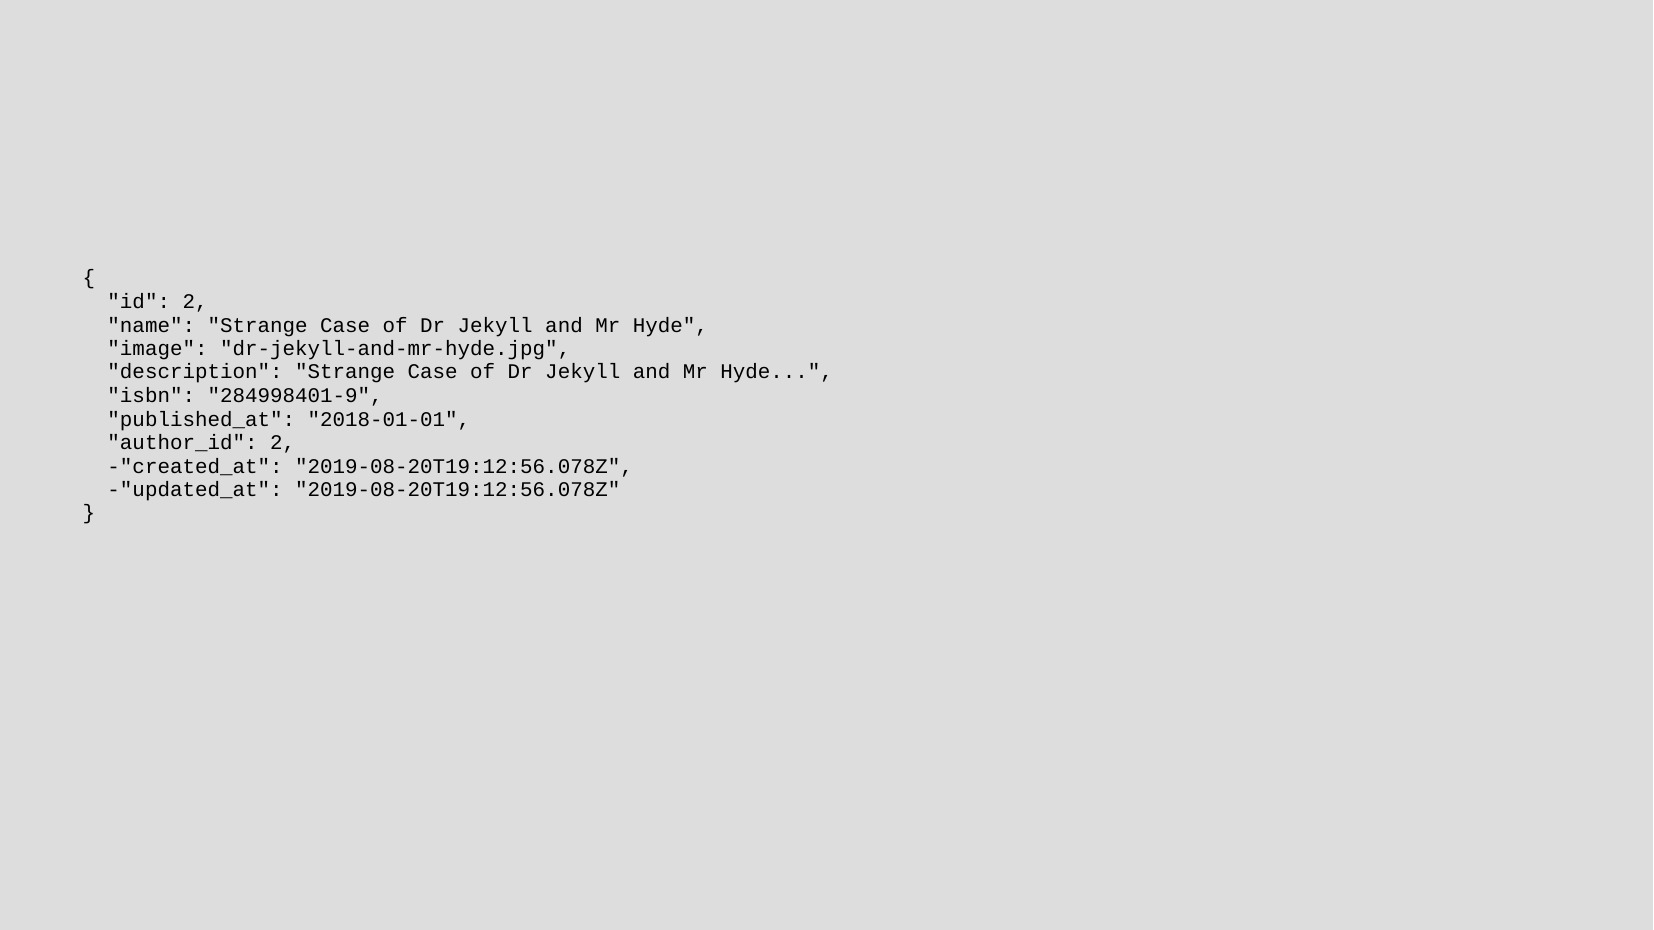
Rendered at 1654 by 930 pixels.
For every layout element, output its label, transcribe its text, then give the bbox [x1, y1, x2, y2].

subtitle { "id": 2, "name": "Strange Case of Dr Jekyll and Mr Hyde", "image": "dr-jekyll-and-mr-hyde.jpg", "description": "Strange Case of Dr Jekyll and Mr Hyde...", "isbn": "284998401-9", "published_at": "2018-01-01", "author_id": 2, -"created_at": "2019-08-20T19:12:56.078Z", -"updated_at": "2019-08-20T19:12:56.078Z" } [82, 37, 1571, 757]
